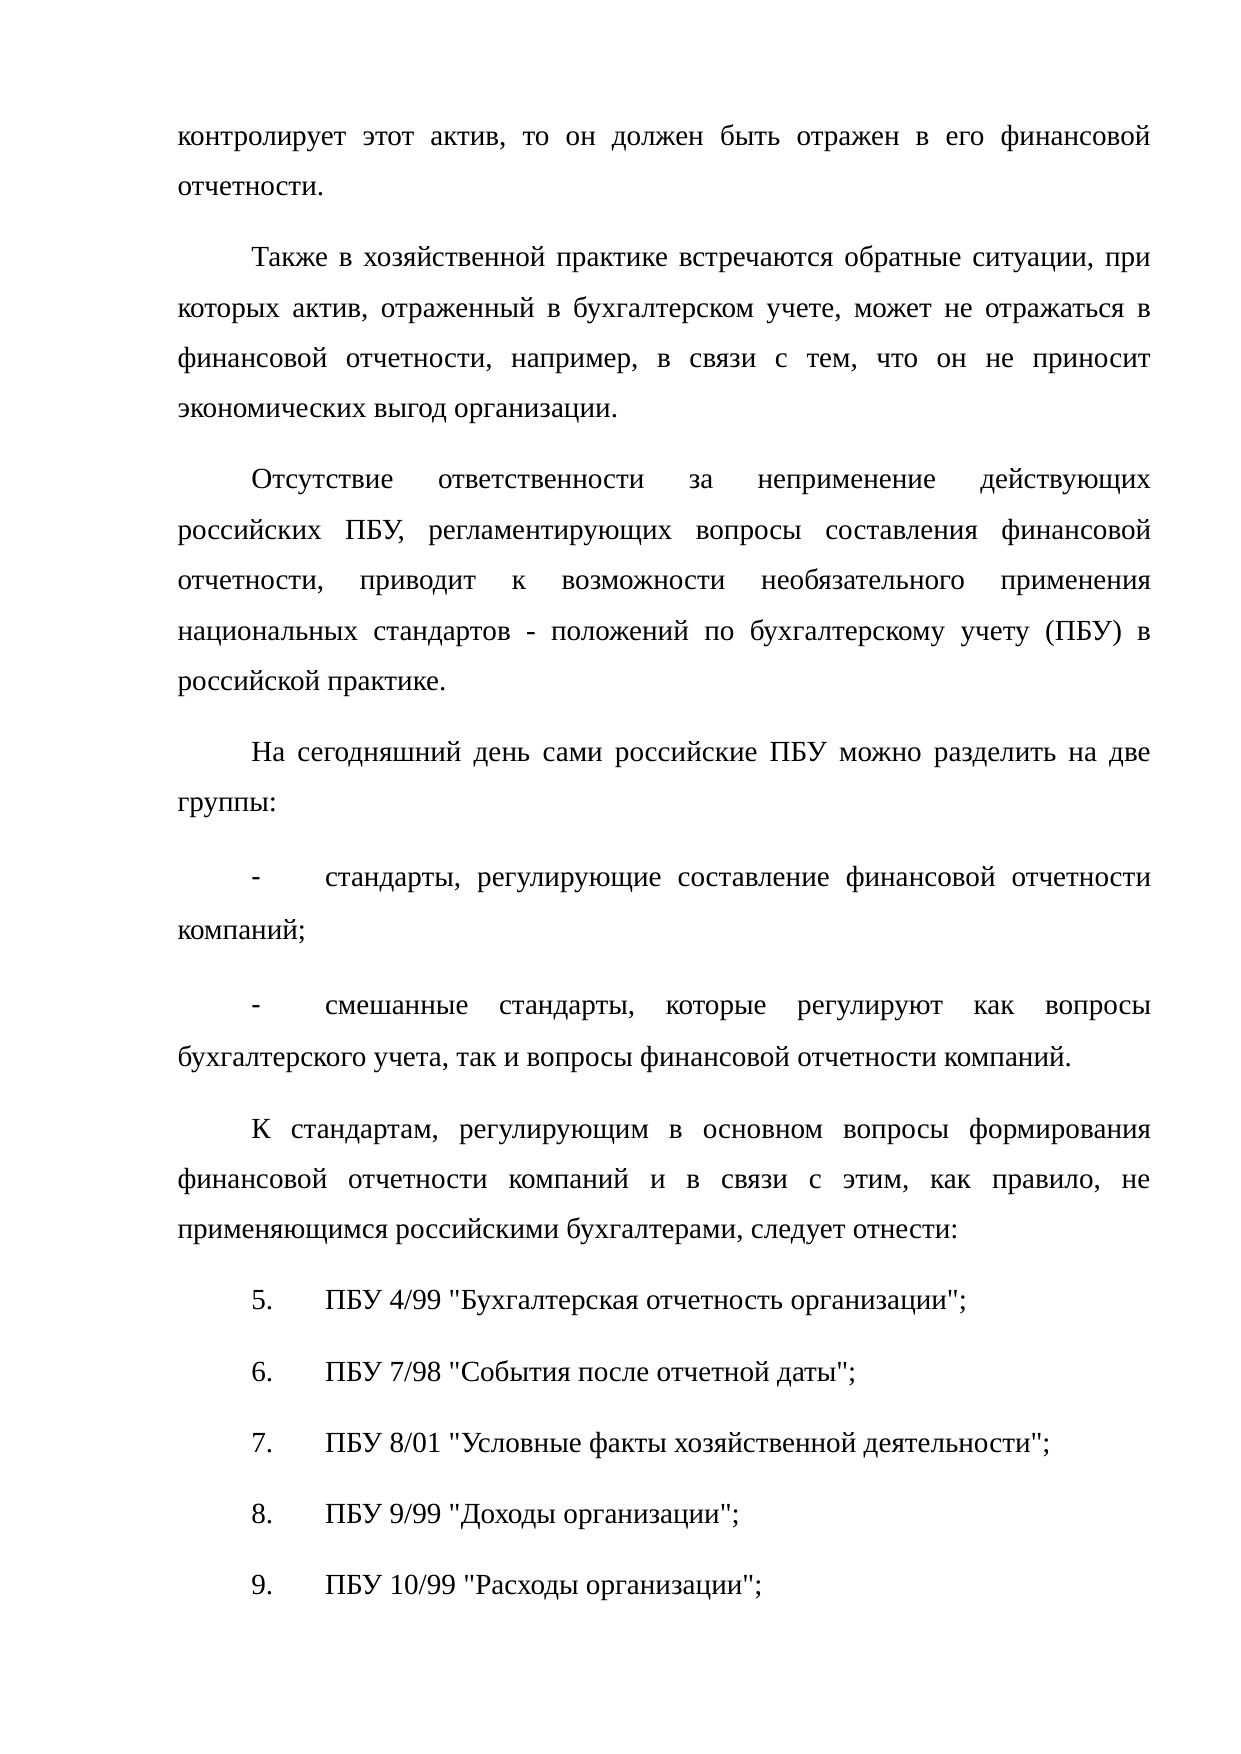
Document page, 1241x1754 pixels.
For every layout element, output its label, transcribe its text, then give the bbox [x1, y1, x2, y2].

list ПБУ 10/99 "Расходы организации"; [177, 1567, 1152, 1601]
text К стандартам, регулирующим в основном вопросы формирования финансовой отчетности компаний и в связи с этим, как правило, не применяющимся российскими бухгалтерами, следует отнести: [177, 1111, 1152, 1245]
list ПБУ 9/99 "Доходы организации"; [177, 1496, 1152, 1529]
list ПБУ 8/01 "Условные факты хозяйственной деятельности"; [177, 1425, 1152, 1458]
text На сегодняшний день сами российские ПБУ можно разделить на две группы: [177, 734, 1152, 818]
text Отсутствие ответственности за неприменение действующих российских ПБУ, регламентирующих вопросы составления финансовой отчетности, приводит к возможности необязательного применения национальных стандартов - положений по бухгалтерскому учету (ПБУ) в российской практике. [177, 462, 1152, 696]
list смешанные стандарты, которые регулируют как вопросы бухгалтерского учета, так и вопросы финансовой отчетности компаний. [177, 983, 1152, 1073]
list стандарты, регулирующие составление финансовой отчетности компаний; [177, 856, 1152, 946]
list ПБУ 7/98 "События после отчетной даты"; [177, 1354, 1152, 1387]
list ПБУ 4/99 "Бухгалтерская отчетность организации"; [177, 1282, 1152, 1316]
text Также в хозяйственной практике встречаются обратные ситуации, при которых актив, отраженный в бухгалтерском учете, может не отражаться в финансовой отчетности, например, в связи с тем, что он не приносит экономических выгод организации. [177, 239, 1152, 424]
text контролирует этот актив, то он должен быть отражен в его финансовой отчетности. [177, 118, 1152, 202]
